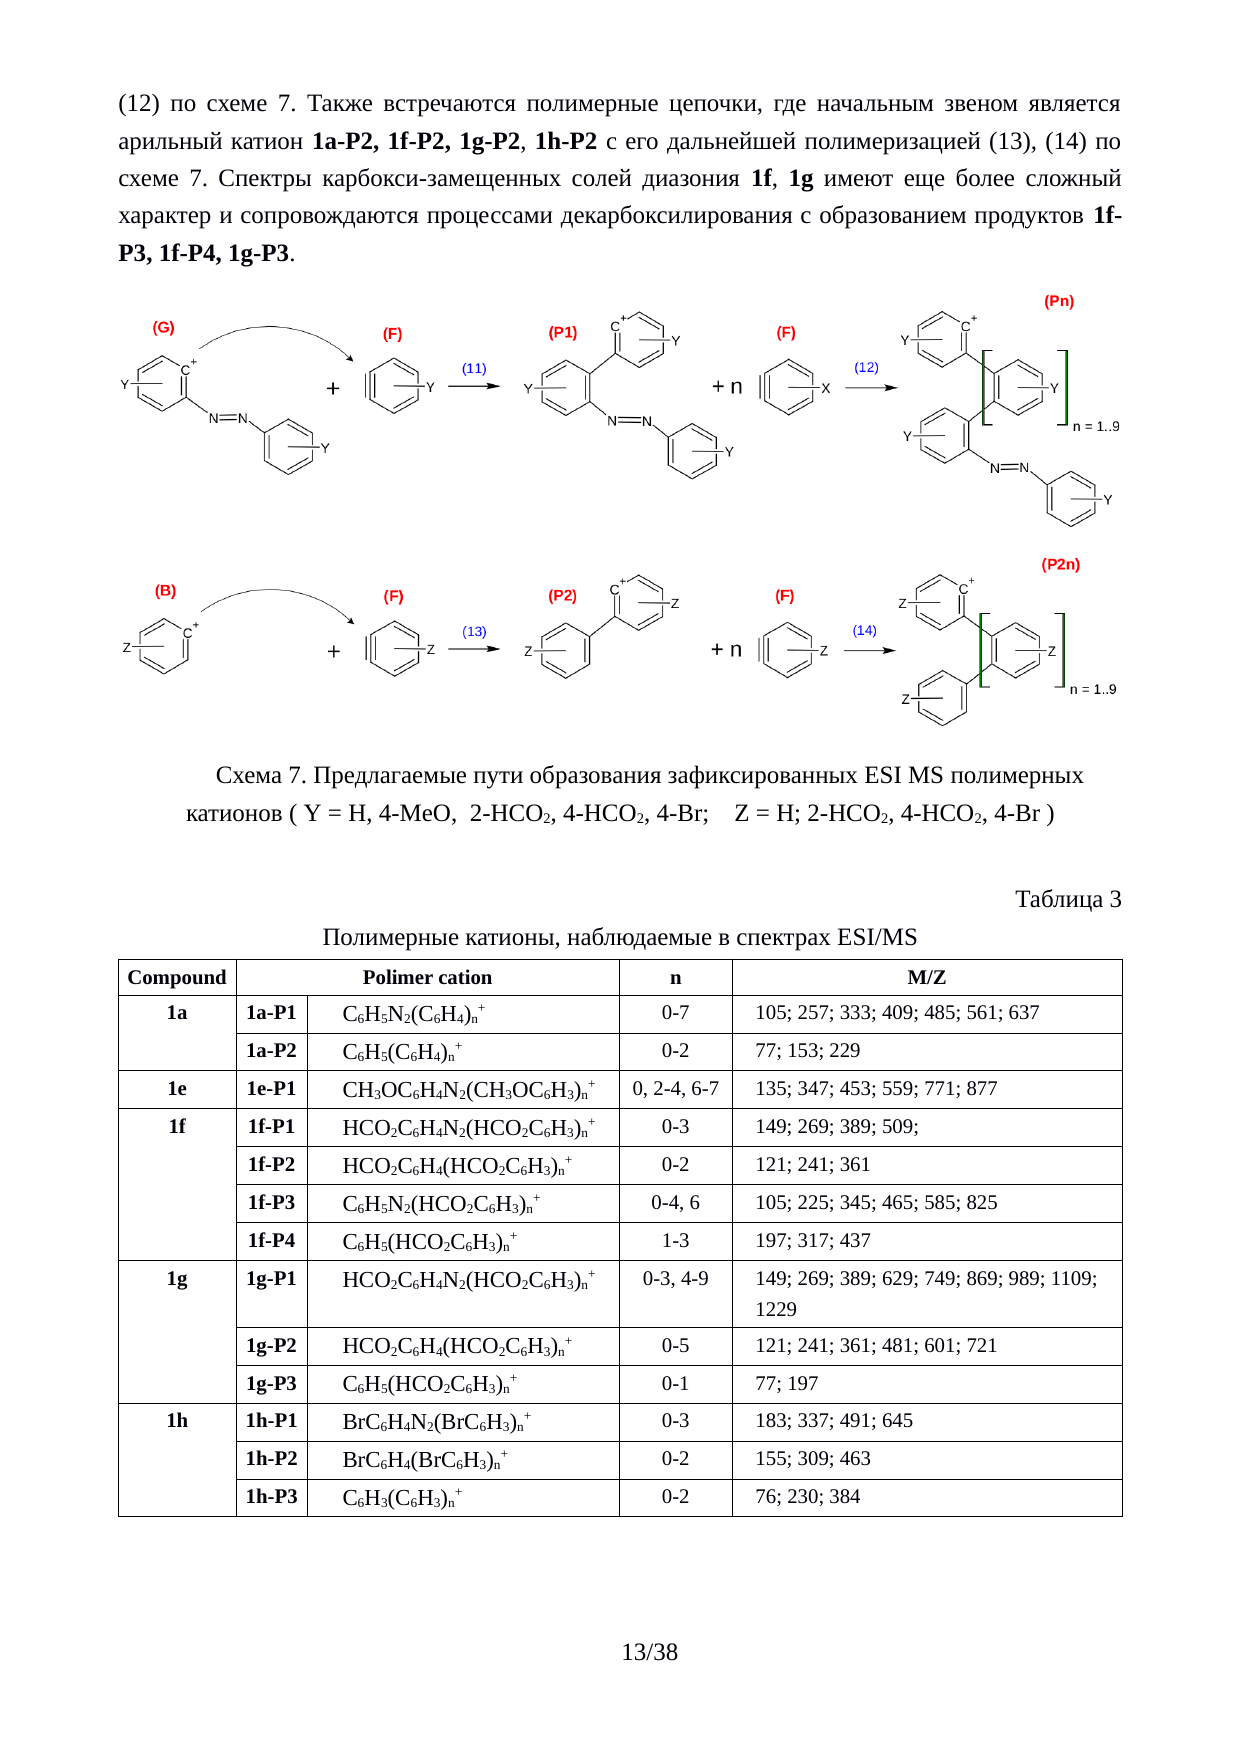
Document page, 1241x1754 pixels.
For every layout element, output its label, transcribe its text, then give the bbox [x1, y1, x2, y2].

table_cell 155; 309; 463 [733, 1442, 1122, 1478]
table_cell 105; 225; 345; 465; 585; 825 [733, 1185, 1122, 1222]
table_cell 1h [119, 1404, 236, 1516]
table_cell 0-1 [620, 1366, 732, 1403]
table_cell 1g-P2 [237, 1328, 307, 1365]
table_cell 1g [119, 1261, 236, 1403]
table_cell C6H5(HCO2C6H3)n+ [308, 1366, 619, 1403]
table_cell 1h-P1 [237, 1404, 307, 1441]
table_cell HCO2C6H4(HCO2C6H3)n+ [308, 1147, 619, 1184]
table_cell 149; 269; 389; 509; [733, 1109, 1122, 1146]
table_cell C6H3(C6H3)n+ [308, 1480, 619, 1516]
table_cell 0-3, 4-9 [620, 1261, 732, 1327]
table_cell 0-7 [620, 996, 732, 1032]
table_cell 1f-P1 [237, 1109, 307, 1146]
table_cell 77; 197 [733, 1366, 1122, 1403]
table_cell 1a-P1 [237, 996, 307, 1032]
table_cell 0-2 [620, 1147, 732, 1184]
table_cell BrC6H4(BrC6H3)n+ [308, 1442, 619, 1478]
table_cell 1f [119, 1109, 236, 1260]
table_cell 1g-P1 [237, 1261, 307, 1327]
table_cell 183; 337; 491; 645 [733, 1404, 1122, 1441]
table_cell 0-2 [620, 1034, 732, 1070]
table_cell 149; 269; 389; 629; 749; 869; 989; 1109; 1229 [733, 1261, 1122, 1327]
table_cell 105; 257; 333; 409; 485; 561; 637 [733, 996, 1122, 1032]
table_cell 1h-P2 [237, 1442, 307, 1478]
table_cell CH3OC6H4N2(CH3OC6H3)n+ [308, 1071, 619, 1108]
table_header Compound [119, 960, 236, 994]
table_cell 1e-P1 [237, 1071, 307, 1108]
table_cell 0-3 [620, 1109, 732, 1146]
table_header Polimer cation [237, 960, 619, 994]
table_cell C6H5N2(HCO2C6H3)n+ [308, 1185, 619, 1222]
table_cell 1a-P2 [237, 1034, 307, 1070]
table_cell HCO2C6H4N2(HCO2C6H3)n+ [308, 1261, 619, 1327]
table_cell 0-5 [620, 1328, 732, 1365]
table_cell 0-3 [620, 1404, 732, 1441]
text Таблица 3 [118, 884, 1122, 913]
table_cell 135; 347; 453; 559; 771; 877 [733, 1071, 1122, 1108]
table_cell 1e [119, 1071, 236, 1108]
table_cell 197; 317; 437 [733, 1223, 1122, 1260]
table_cell HCO2C6H4N2(HCO2C6H3)n+ [308, 1109, 619, 1146]
text (12) по схеме 7. Также встречаются полимерные цепочки, где начальным звеном является арильный катион 1a-P2, 1f-P2, 1g-P2, 1h-P2 с его дальнейшей полимеризацией (13), (14) по схеме 7. Спектры карбокси-замещенных солей диазония 1f, 1g имеют еще более сложный характер и сопровождаются процессами декарбоксилирования с образованием продуктов 1f-P3, 1f-P4, 1g-P3. [118, 88, 1122, 266]
table_header M/Z [733, 960, 1122, 994]
table_cell C6H5N2(C6H4)n+ [308, 996, 619, 1032]
table_cell 1f-P2 [237, 1147, 307, 1184]
table_cell 121; 241; 361; 481; 601; 721 [733, 1328, 1122, 1365]
table_cell 121; 241; 361 [733, 1147, 1122, 1184]
table_cell 0-2 [620, 1442, 732, 1478]
table_cell 0-4, 6 [620, 1185, 732, 1222]
table_cell C6H5(HCO2C6H3)n+ [308, 1223, 619, 1260]
text Полимерные катионы, наблюдаемые в спектрах ESI/MS [118, 922, 1122, 950]
table_cell C6H5(C6H4)n+ [308, 1034, 619, 1070]
table_cell 0, 2-4, 6-7 [620, 1071, 732, 1108]
picture [118, 553, 1123, 734]
table_cell 76; 230; 384 [733, 1480, 1122, 1516]
picture [118, 286, 1123, 533]
table_cell 1h-P3 [237, 1480, 307, 1516]
table_header n [620, 960, 732, 994]
table_cell 1g-P3 [237, 1366, 307, 1403]
table_cell 1-3 [620, 1223, 732, 1260]
table_cell 0-2 [620, 1480, 732, 1516]
table_cell 1a [119, 996, 236, 1070]
table_cell 1f-P4 [237, 1223, 307, 1260]
table_cell BrC6H4N2(BrC6H3)n+ [308, 1404, 619, 1441]
table_cell 77; 153; 229 [733, 1034, 1122, 1070]
table_cell HCO2C6H4(HCO2C6H3)n+ [308, 1328, 619, 1365]
text Схема 7. Предлагаемые пути образования зафиксированных ESI MS полимерных катионов ( Y = H, 4-MeO, 2-HCO2, 4-HCO2, 4-Br; Z = H; 2-HCO2, 4-HCO2, 4-Br ) [118, 761, 1122, 827]
table_cell 1f-P3 [237, 1185, 307, 1222]
